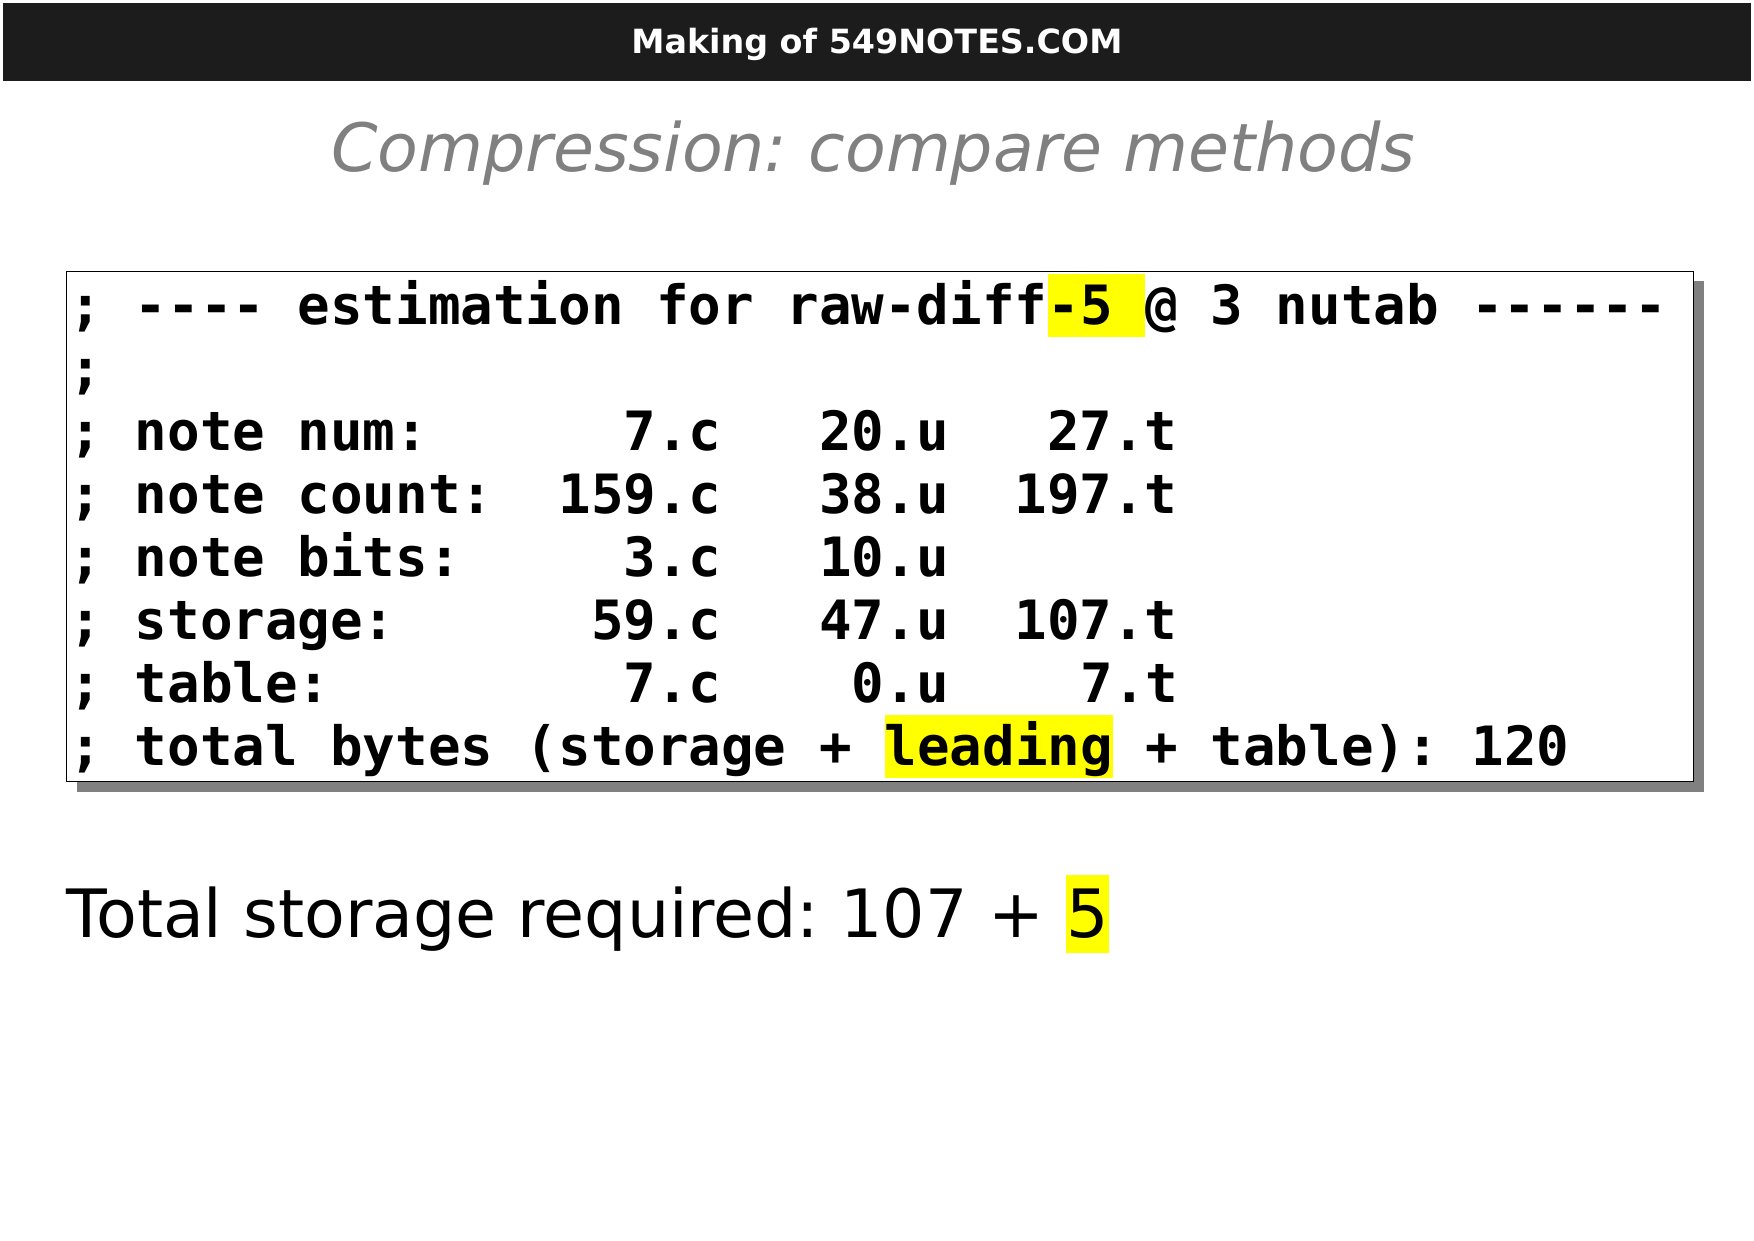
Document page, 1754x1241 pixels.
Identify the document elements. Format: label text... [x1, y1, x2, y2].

text Compression: compare methods [3, 110, 1751, 188]
table_header ; ---- estimation for raw-diff-5 @ 3 nutab ------ ; ; note num: 7.c 20.u 27.t ; note count: 159.c 38.u 197.t ; note bits: 3.c 10.u ; storage: 59.c 47.u 107.t ; table: 7.c 0.u 7.t ; total bytes (storage + leading + table): 120 [61, 265, 1709, 797]
text Total storage required: 107 + 5 [3, 875, 1751, 953]
